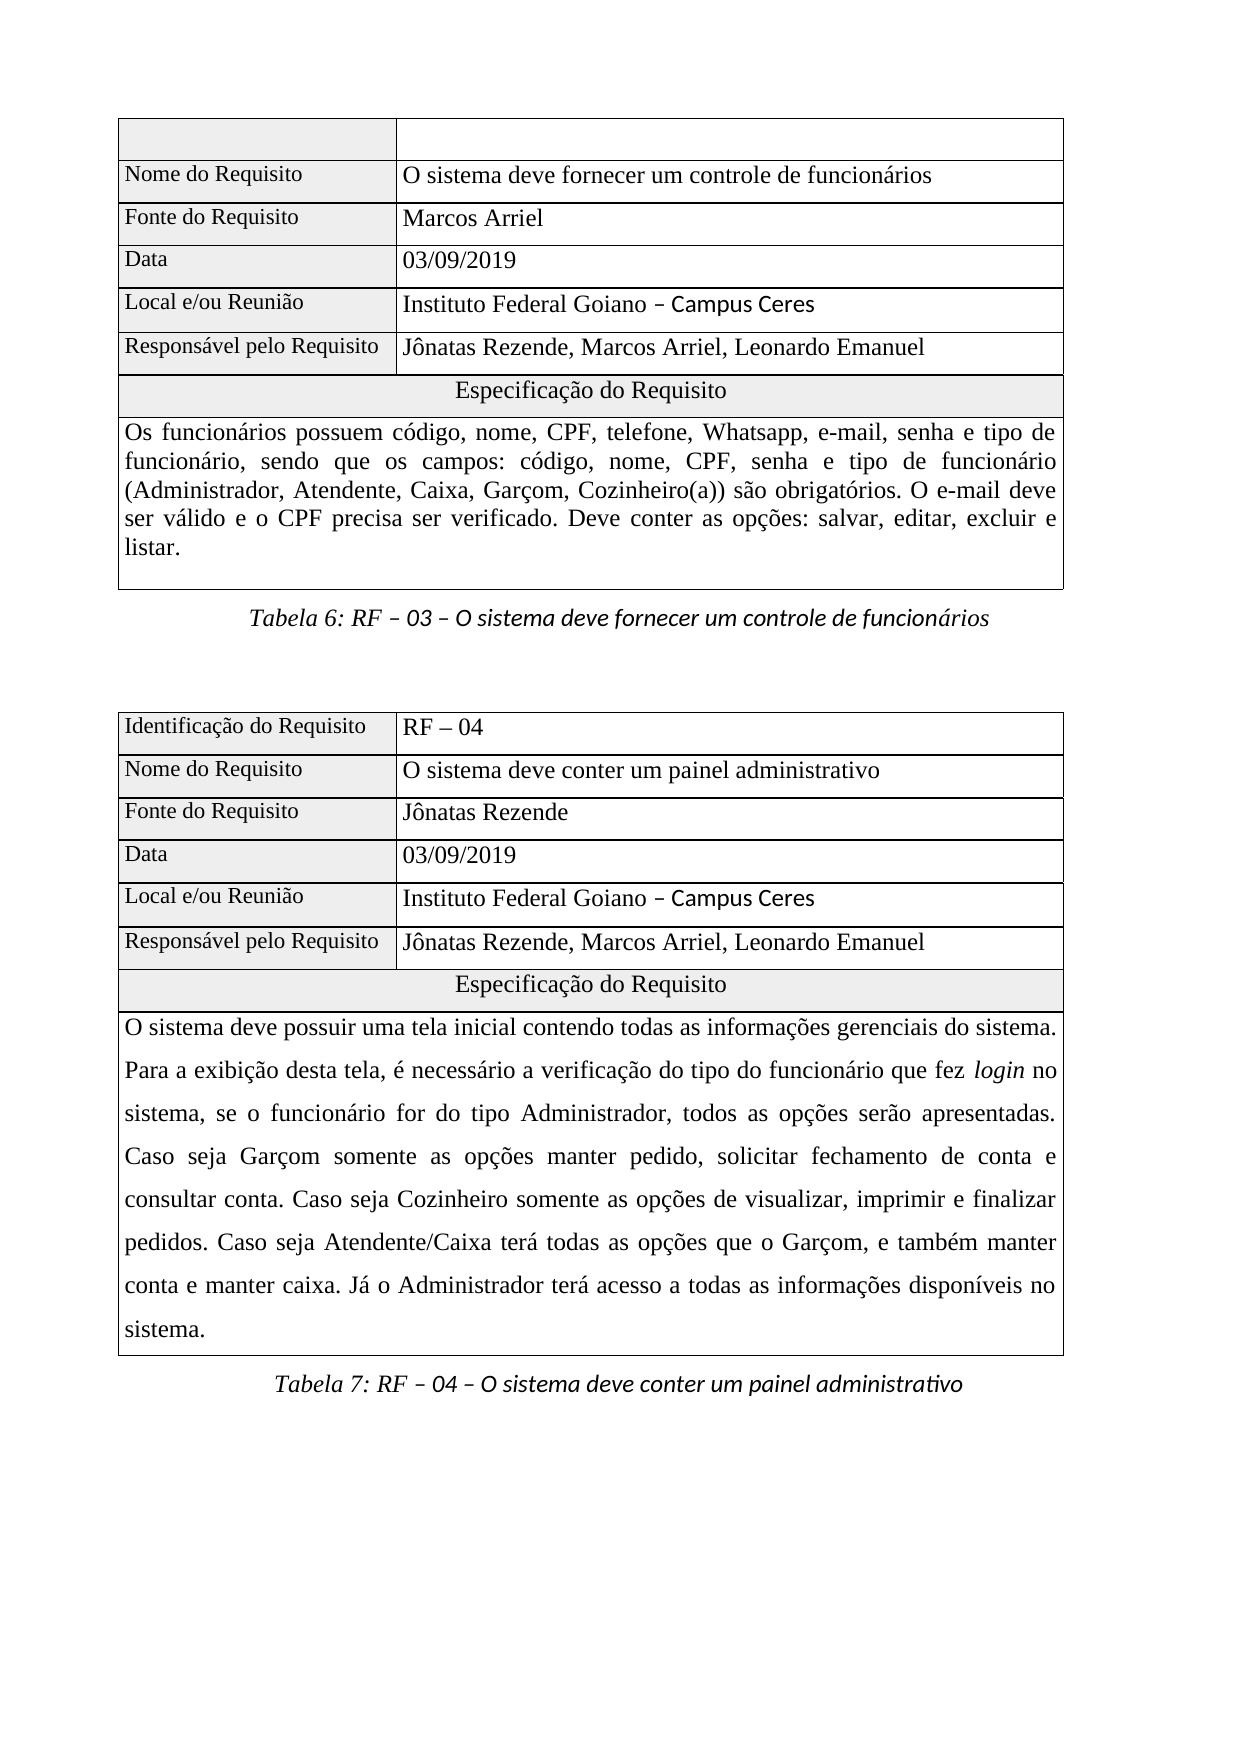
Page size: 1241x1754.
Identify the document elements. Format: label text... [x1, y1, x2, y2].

table_cell Nome do Requisito [119, 161, 396, 202]
table_cell Local e/ou Reunião [119, 289, 396, 332]
table_cell Jônatas Rezende, Marcos Arriel, Leonardo Emanuel [397, 333, 1063, 374]
table_cell Marcos Arriel [397, 204, 1063, 245]
table_cell O sistema deve conter um painel administrativo [397, 756, 1063, 797]
table_cell Especificação do Requisito [119, 970, 1063, 1011]
table_header [397, 119, 1063, 160]
table_cell Responsável pelo Requisito [119, 333, 396, 374]
table_header Identificação do Requisito [119, 713, 396, 754]
table_cell Data [119, 246, 396, 287]
table_cell Fonte do Requisito [119, 204, 396, 245]
table_cell Instituto Federal Goiano – Campus Ceres [397, 289, 1063, 332]
table_cell Especificação do Requisito [119, 376, 1063, 417]
table_cell Nome do Requisito [119, 756, 396, 797]
table_cell Responsável pelo Requisito [119, 928, 396, 969]
text Tabela 7: RF – 04 – O sistema deve conter um painel administrativo [118, 1368, 1122, 1399]
table_cell Os funcionários possuem código, nome, CPF, telefone, Whatsapp, e-mail, senha e tipo de funcionário, sendo que os campos: código, nome, CPF, senha e tipo de funcionário (Administrador, Atendente, Caixa, Garçom, Cozinheiro(a)) são obrigatórios. O e-mail deve ser válido e o CPF precisa ser verificado. Deve conter as opções: salvar, editar, excluir e listar. [119, 418, 1063, 589]
table_cell Fonte do Requisito [119, 799, 396, 839]
table_header RF – 04 [397, 713, 1063, 754]
table_cell 03/09/2019 [397, 841, 1063, 882]
table_cell 03/09/2019 [397, 246, 1063, 287]
table_cell Instituto Federal Goiano – Campus Ceres [397, 884, 1063, 926]
table_cell O sistema deve possuir uma tela inicial contendo todas as informações gerenciais do sistema. Para a exibição desta tela, é necessário a verificação do tipo do funcionário que fez login no sistema, se o funcionário for do tipo Administrador, todos as opções serão apresentadas. Caso seja Garçom somente as opções manter pedido, solicitar fechamento de conta e consultar conta. Caso seja Cozinheiro somente as opções de visualizar, imprimir e finalizar pedidos. Caso seja Atendente/Caixa terá todas as opções que o Garçom, e também manter conta e manter caixa. Já o Administrador terá acesso a todas as informações disponíveis no sistema. [119, 1013, 1063, 1355]
table_header [119, 119, 396, 160]
table_cell Jônatas Rezende [397, 799, 1063, 839]
table_cell O sistema deve fornecer um controle de funcionários [397, 161, 1063, 202]
table_cell Jônatas Rezende, Marcos Arriel, Leonardo Emanuel [397, 928, 1063, 969]
text Tabela 6: RF – 03 – O sistema deve fornecer um controle de funcionários [118, 602, 1122, 632]
table_cell Local e/ou Reunião [119, 884, 396, 926]
table_cell Data [119, 841, 396, 882]
